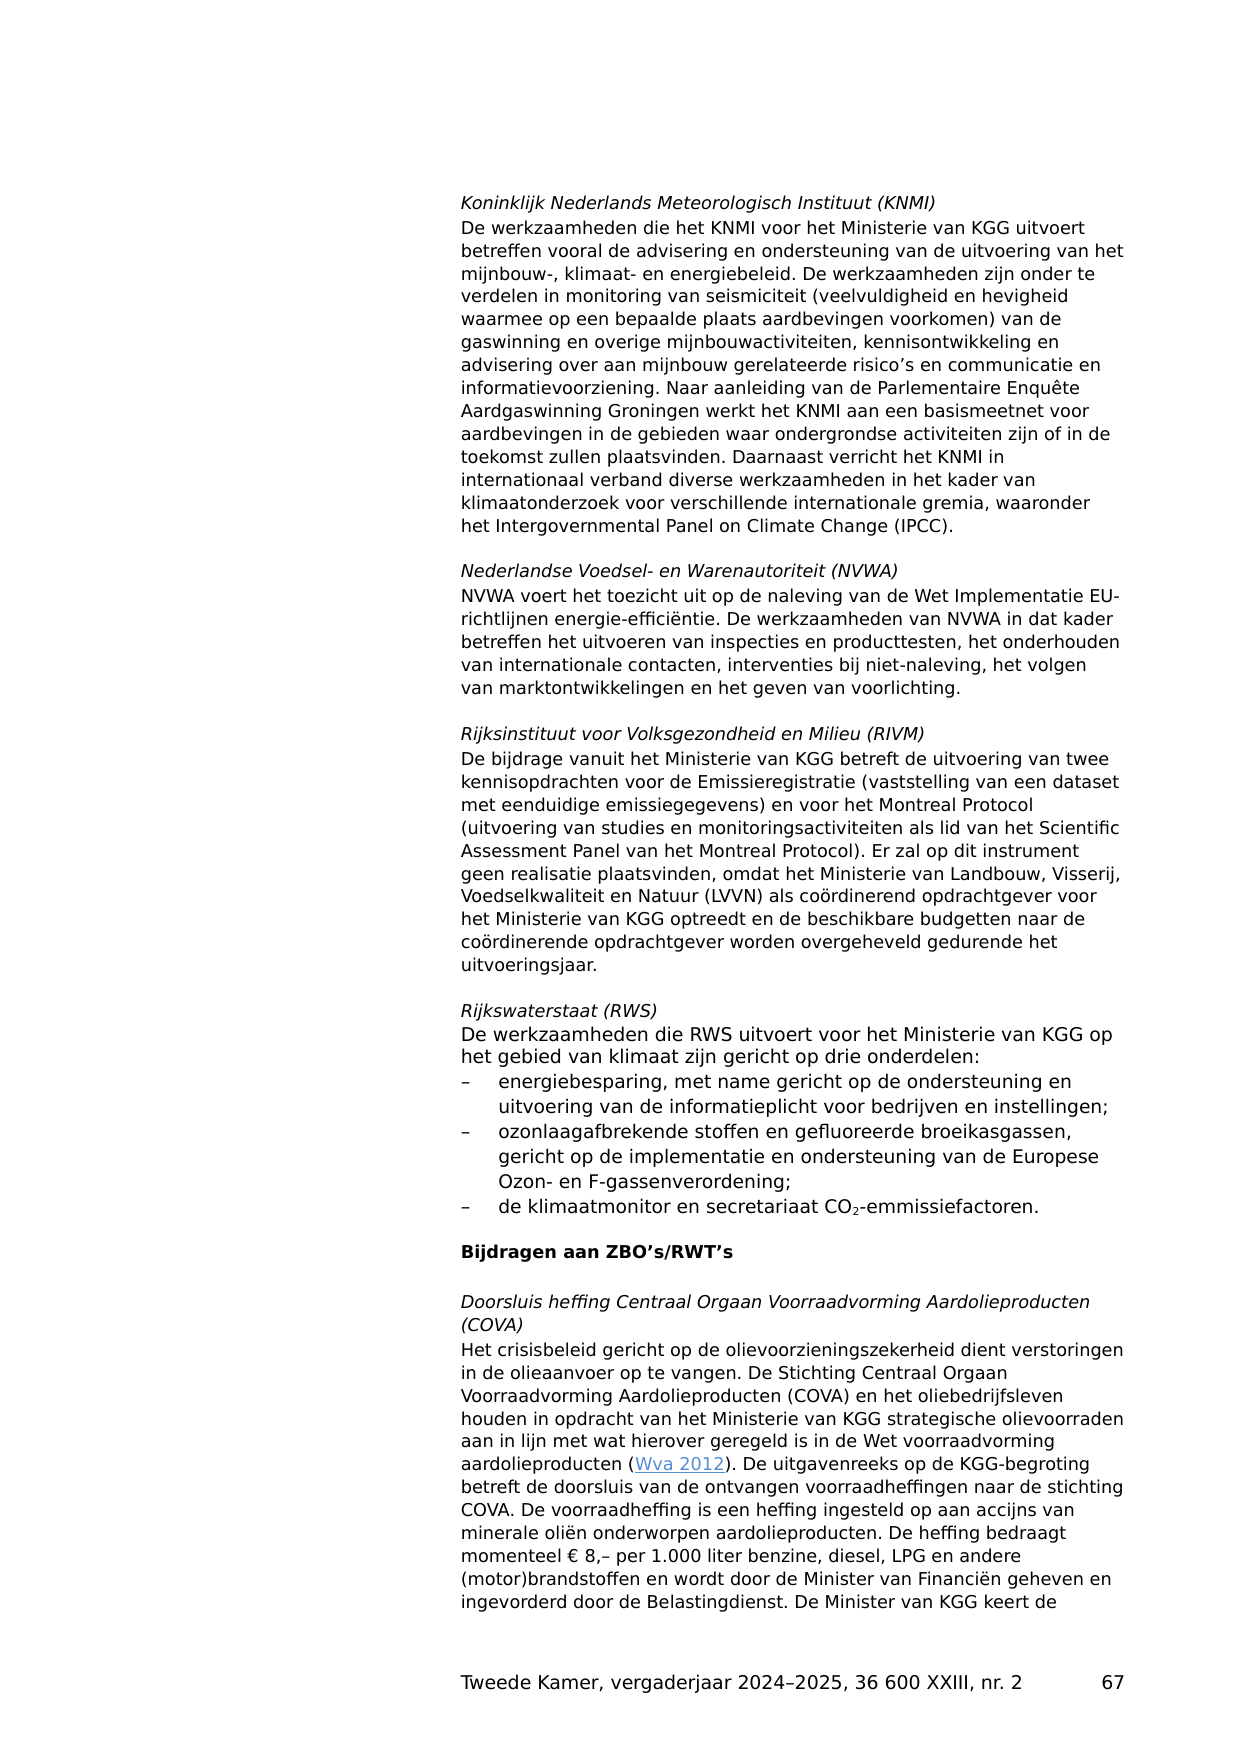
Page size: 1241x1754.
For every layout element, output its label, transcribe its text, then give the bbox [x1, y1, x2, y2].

text De werkzaamheden die RWS uitvoert voor het Ministerie van KGG op het gebied van klimaat zijn gericht op drie onderdelen: [461, 1024, 1125, 1068]
text Koninklijk Nederlands Meteorologisch Instituut (KNMI) [461, 191, 1125, 214]
list ozonlaagafbrekende stoffen en gefluoreerde broeikasgassen, gericht op de implementatie en ondersteuning van de Europese Ozon- en F-gassenverordening; [461, 1118, 1125, 1193]
text De bijdrage vanuit het Ministerie van KGG betreft de uitvoering van twee kennisopdrachten voor de Emissieregistratie (vaststelling van een dataset met eenduidige emissiegegevens) en voor het Montreal Protocol (uitvoering van studies en monitoringsactiviteiten als lid van het Scientific Assessment Panel van het Montreal Protocol). Er zal op dit instrument geen realisatie plaatsvinden, omdat het Ministerie van Landbouw, Visserij, Voedselkwaliteit en Natuur (LVVN) als coördinerend opdrachtgever voor het Ministerie van KGG optreedt en de beschikbare budgetten naar de coördinerende opdrachtgever worden overgeheveld gedurende het uitvoeringsjaar. [461, 747, 1125, 976]
text De werkzaamheden die het KNMI voor het Ministerie van KGG uitvoert betreffen vooral de advisering en ondersteuning van de uitvoering van het mijnbouw-, klimaat- en energiebeleid. De werkzaamheden zijn onder te verdelen in monitoring van seismiciteit (veelvuldigheid en hevigheid waarmee op een bepaalde plaats aardbevingen voorkomen) van de gaswinning en overige mijnbouwactiviteiten, kennisontwikkeling en advisering over aan mijnbouw gerelateerde risico’s en communicatie en informatievoorziening. Naar aanleiding van de Parlementaire Enquête Aardgaswinning Groningen werkt het KNMI aan een basismeetnet voor aardbevingen in de gebieden waar ondergrondse activiteiten zijn of in de toekomst zullen plaatsvinden. Daarnaast verricht het KNMI in internationaal verband diverse werkzaamheden in het kader van klimaatonderzoek voor verschillende internationale gremia, waaronder het Intergovernmental Panel on Climate Change (IPCC). [461, 216, 1125, 537]
text Bijdragen aan ZBO’s/RWT’s [461, 1240, 1125, 1263]
list energiebesparing, met name gericht op de ondersteuning en uitvoering van de informatieplicht voor bedrijven en instellingen; [461, 1068, 1125, 1118]
list de klimaatmonitor en secretariaat CO2-emmissiefactoren. [461, 1193, 1125, 1218]
text Het crisisbeleid gericht op de olievoorzieningszekerheid dient verstoringen in de olieaanvoer op te vangen. De Stichting Centraal Orgaan Voorraadvorming Aardolieproducten (COVA) en het oliebedrijfsleven houden in opdracht van het Ministerie van KGG strategische olievoorraden aan in lijn met wat hierover geregeld is in de Wet voorraadvorming aardolieproducten (Wva 2012). De uitgavenreeks op de KGG-begroting betreft de doorsluis van de ontvangen voorraadheffingen naar de stichting COVA. De voorraadheffing is een heffing ingesteld op aan accijns van minerale oliën onderworpen aardolieproducten. De heffing bedraagt momenteel € 8,– per 1.000 liter benzine, diesel, LPG en andere (motor)brandstoffen en wordt door de Minister van Financiën geheven en ingevorderd door de Belastingdienst. De Minister van KGG keert de [461, 1338, 1125, 1613]
text Rijksinstituut voor Volksgezondheid en Milieu (RIVM) [461, 722, 1125, 745]
text Doorsluis heffing Centraal Orgaan Voorraadvorming Aardolieproducten (COVA) [461, 1290, 1125, 1336]
text Nederlandse Voedsel- en Warenautoriteit (NVWA) [461, 559, 1125, 582]
text NVWA voert het toezicht uit op de naleving van de Wet Implementatie EU-richtlijnen energie-efficiëntie. De werkzaamheden van NVWA in dat kader betreffen het uitvoeren van inspecties en producttesten, het onderhouden van internationale contacten, interventies bij niet-naleving, het volgen van marktontwikkelingen en het geven van voorlichting. [461, 584, 1125, 699]
text Rijkswaterstaat (RWS) [461, 999, 1125, 1022]
